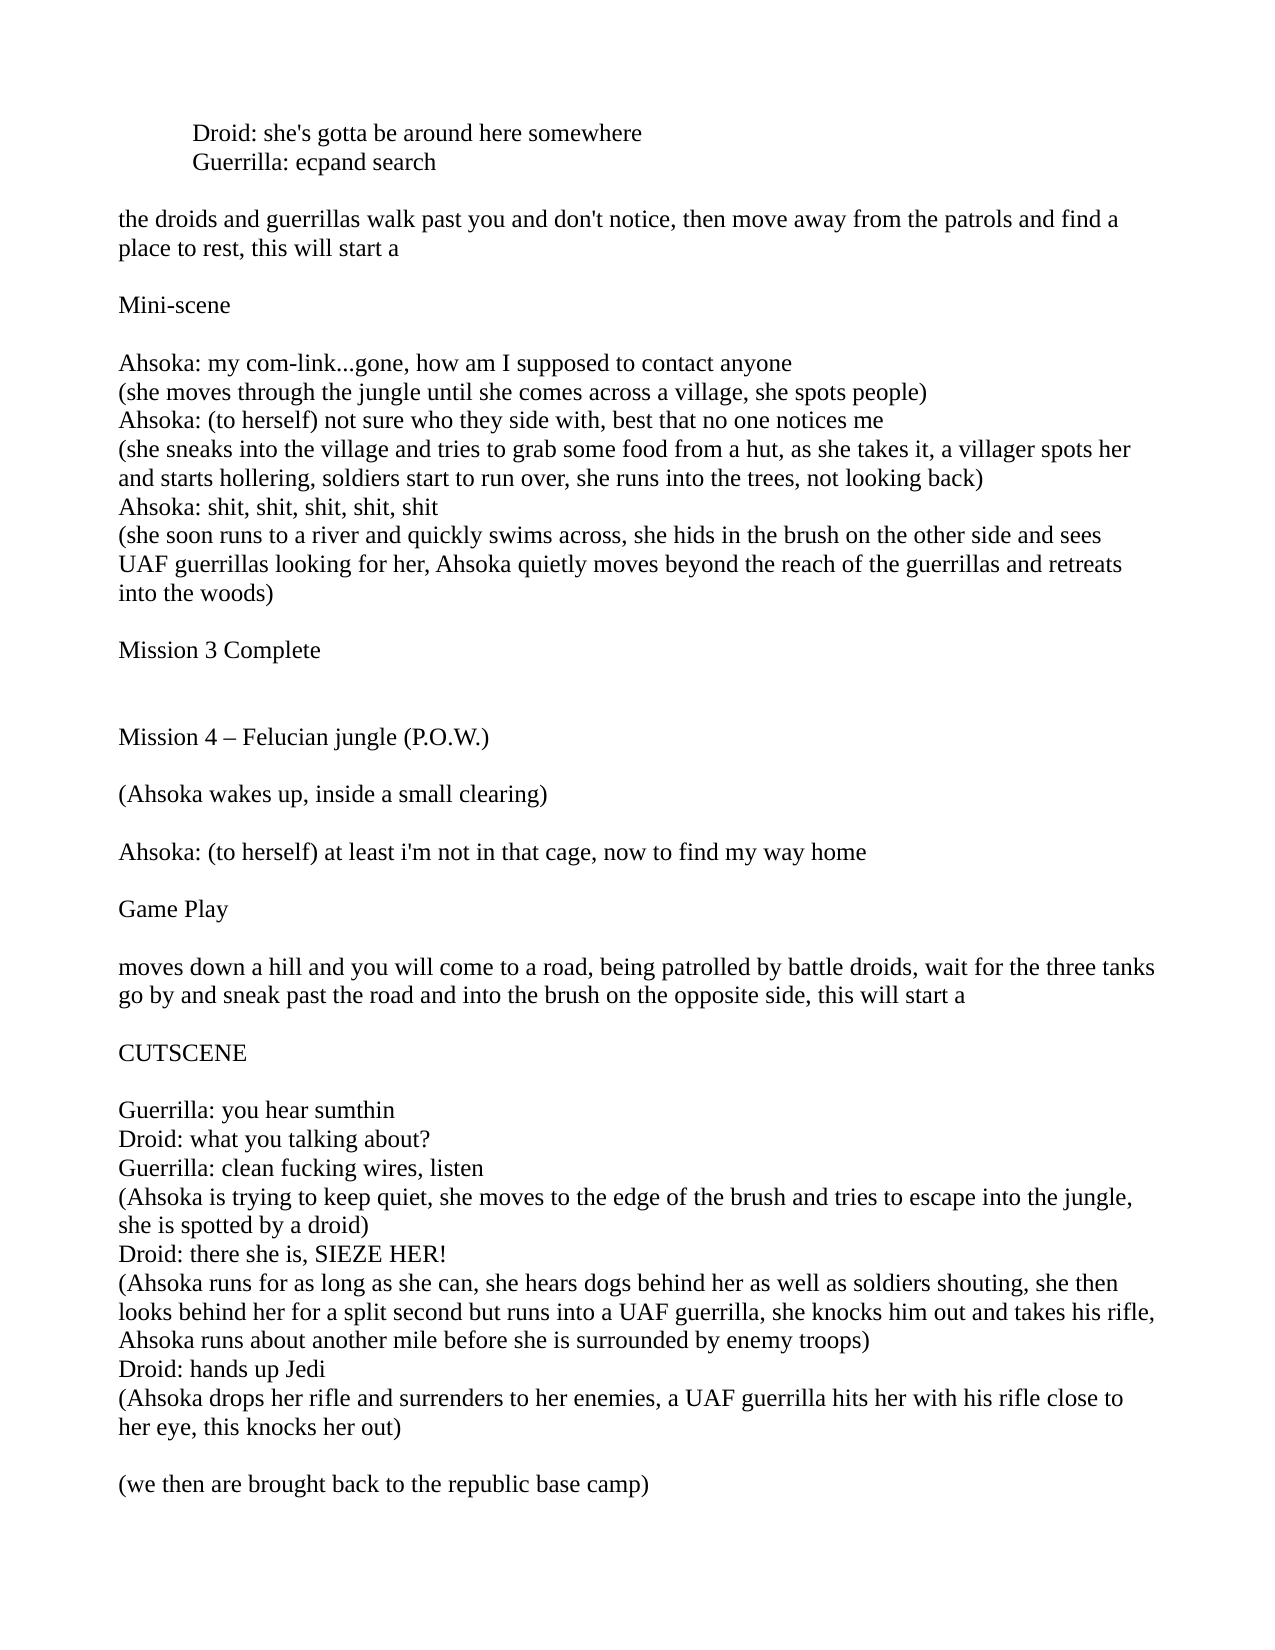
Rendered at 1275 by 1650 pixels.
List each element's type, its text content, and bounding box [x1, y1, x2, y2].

text Droid: there she is, SIEZE HER! [118, 1239, 1157, 1268]
text Ahsoka: my com-link...gone, how am I supposed to contact anyone [118, 348, 1157, 377]
text (Ahsoka is trying to keep quiet, she moves to the edge of the brush and tries to escape into the jungle, she is spotted by a droid) [118, 1182, 1157, 1239]
text (Ahsoka runs for as long as she can, she hears dogs behind her as well as soldiers shouting, she then looks behind her for a split second but runs into a UAF guerrilla, she knocks him out and takes his rifle, Ahsoka runs about another mile before she is surrounded by enemy troops) [118, 1268, 1157, 1354]
text (Ahsoka wakes up, inside a small clearing) [118, 779, 1157, 808]
text Guerrilla: ecpand search [118, 147, 1157, 176]
text Droid: hands up Jedi [118, 1354, 1157, 1383]
text (she soon runs to a river and quickly swims across, she hids in the brush on the other side and sees UAF guerrillas looking for her, Ahsoka quietly moves beyond the reach of the guerrillas and retreats into the woods) [118, 521, 1157, 607]
text (she moves through the jungle until she comes across a village, she spots people) [118, 377, 1157, 406]
text Droid: what you talking about? [118, 1124, 1157, 1153]
text Guerrilla: clean fucking wires, listen [118, 1153, 1157, 1182]
text Ahsoka: (to herself) not sure who they side with, best that no one notices me [118, 406, 1157, 434]
text (we then are brought back to the republic base camp) [118, 1469, 1157, 1498]
text Ahsoka: (to herself) at least i'm not in that cage, now to find my way home [118, 837, 1157, 866]
text Ahsoka: shit, shit, shit, shit, shit [118, 492, 1157, 521]
text (Ahsoka drops her rifle and surrenders to her enemies, a UAF guerrilla hits her with his rifle close to her eye, this knocks her out) [118, 1383, 1157, 1441]
text Mission 3 Complete [118, 636, 1157, 664]
text Droid: she's gotta be around here somewhere [118, 118, 1157, 147]
text CUTSCENE [118, 1038, 1157, 1067]
text Mini-scene [118, 291, 1157, 319]
text Mission 4 – Felucian jungle (P.O.W.) [118, 722, 1157, 751]
text Game Play [118, 894, 1157, 923]
text moves down a hill and you will come to a road, being patrolled by battle droids, wait for the three tanks go by and sneak past the road and into the brush on the opposite side, this will start a [118, 952, 1157, 1009]
text Guerrilla: you hear sumthin [118, 1096, 1157, 1124]
text (she sneaks into the village and tries to grab some food from a hut, as she takes it, a villager spots her and starts hollering, soldiers start to run over, she runs into the trees, not looking back) [118, 434, 1157, 492]
text the droids and guerrillas walk past you and don't notice, then move away from the patrols and find a place to rest, this will start a [118, 204, 1157, 262]
